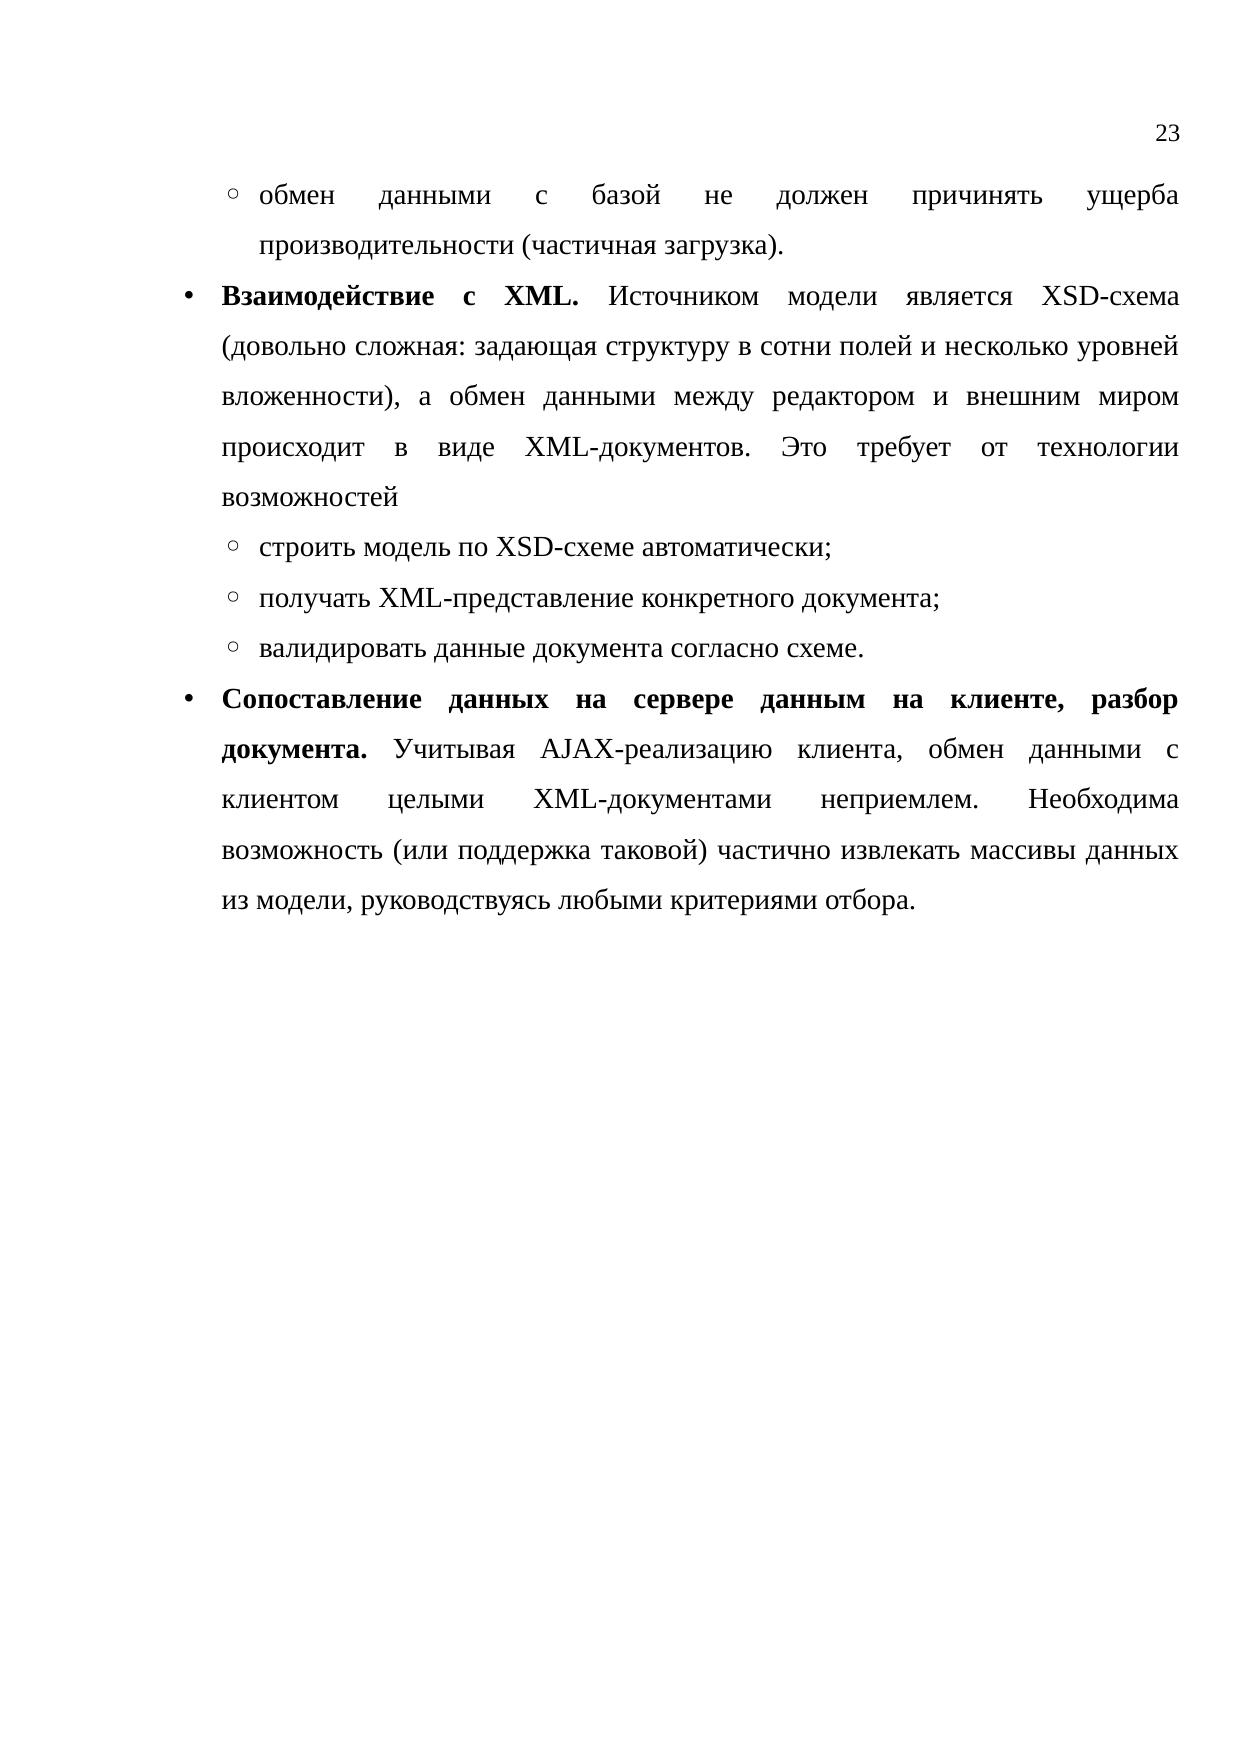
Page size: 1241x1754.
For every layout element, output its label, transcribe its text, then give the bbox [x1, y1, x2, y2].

list валидировать данные документа согласно схеме. [221, 630, 1180, 664]
list Сопоставление данных на сервере данным на клиенте, разбор документа. Учитывая AJAX-реализацию клиента, обмен данными с клиентом целыми XML-документами неприемлем. Необходима возможность (или поддержка таковой) частично извлекать массивы данных из модели, руководствуясь любыми критериями отбора. [184, 681, 1180, 916]
list получать XML-представление конкретного документа; [221, 580, 1180, 613]
list строить модель по XSD-схеме автоматически; [221, 529, 1180, 563]
list Взаимодействие с XML. Источником модели является XSD-схема (довольно сложная: задающая структуру в сотни полей и несколько уровней вложенности), а обмен данными между редактором и внешним миром происходит в виде XML-документов. Это требует от технологии возможностей [184, 278, 1180, 513]
list обмен данными с базой не должен причинять ущерба производительности (частичная загрузка). [221, 177, 1180, 261]
